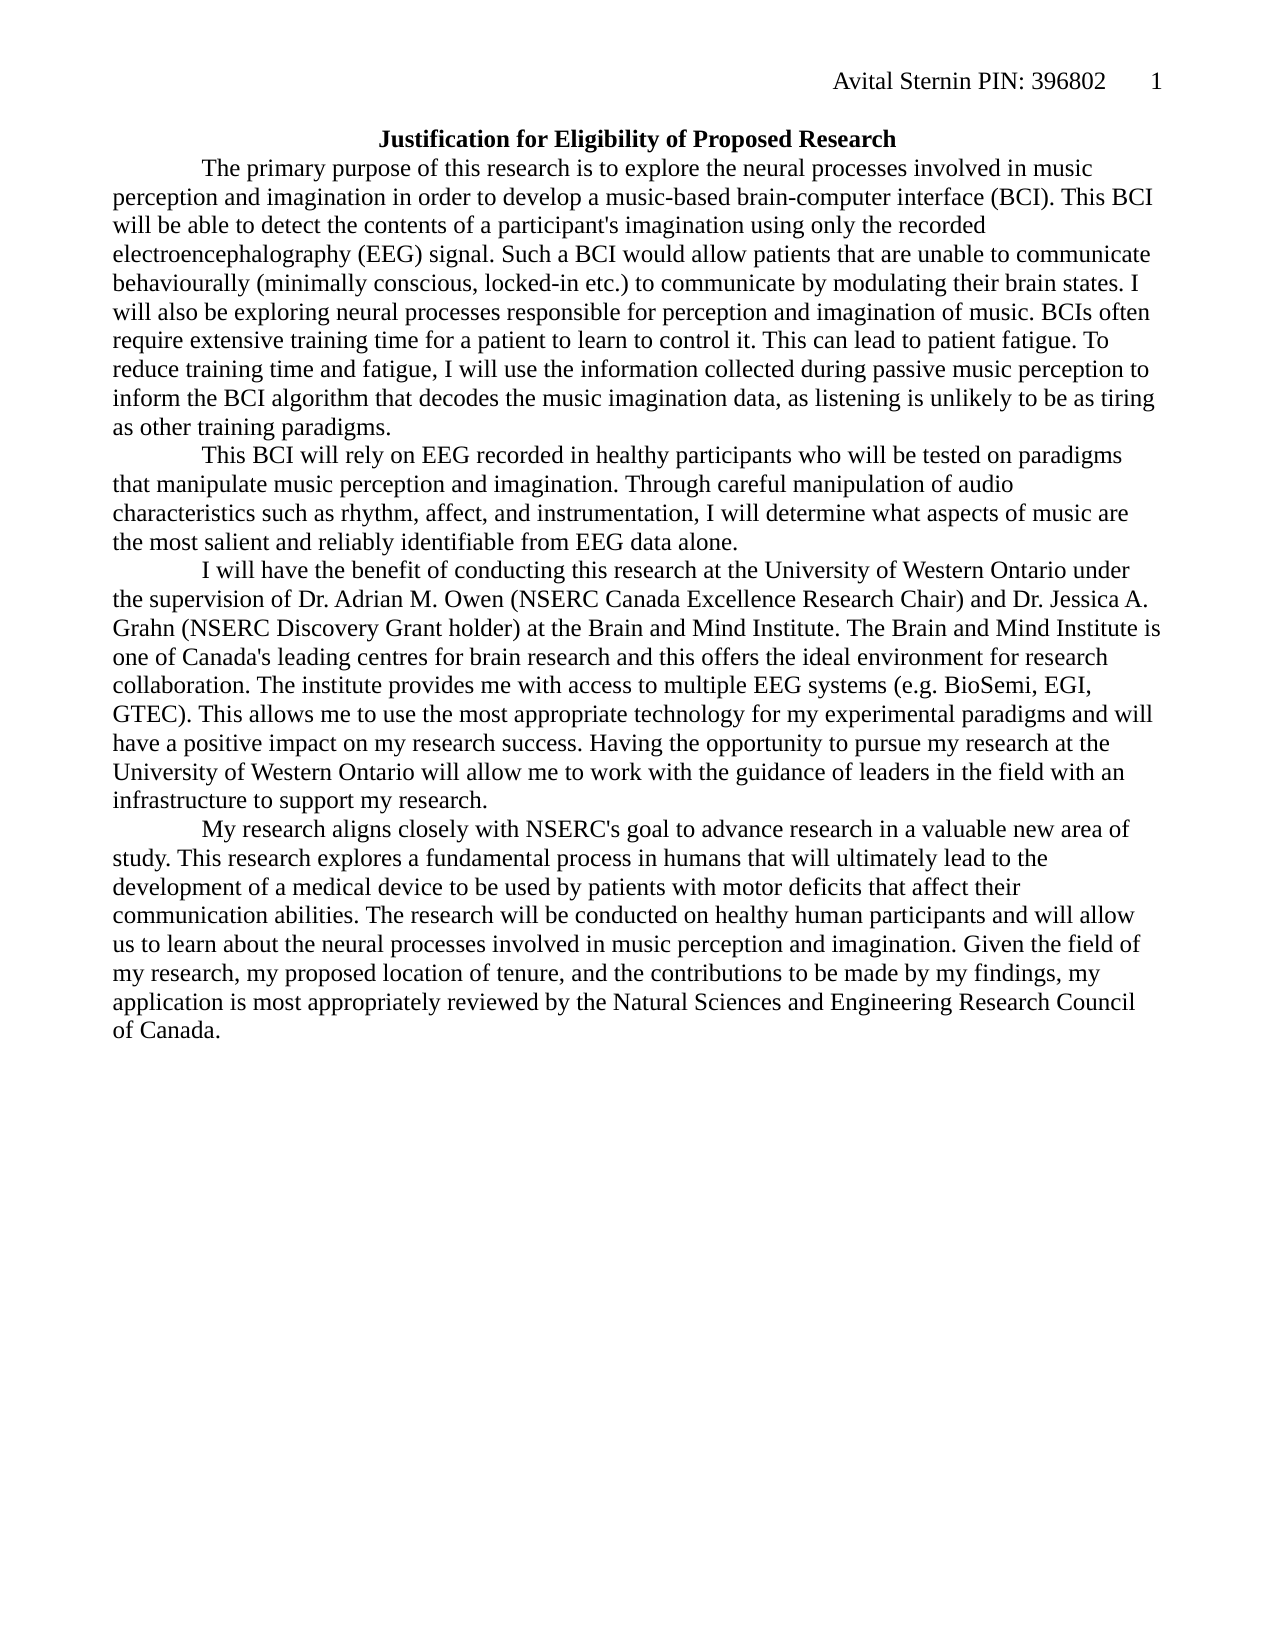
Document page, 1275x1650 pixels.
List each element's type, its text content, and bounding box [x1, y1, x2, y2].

text The primary purpose of this research is to explore the neural processes involved in music perception and imagination in order to develop a music-based brain-computer interface (BCI). This BCI will be able to detect the contents of a participant's imagination using only the recorded electroencephalography (EEG) signal. Such a BCI would allow patients that are unable to communicate behaviourally (minimally conscious, locked-in etc.) to communicate by modulating their brain states. I will also be exploring neural processes responsible for perception and imagination of music. BCIs often require extensive training time for a patient to learn to control it. This can lead to patient fatigue. To reduce training time and fatigue, I will use the information collected during passive music perception to inform the BCI algorithm that decodes the music imagination data, as listening is unlikely to be as tiring as other training paradigms. [112, 153, 1162, 441]
text My research aligns closely with NSERC's goal to advance research in a valuable new area of study. This research explores a fundamental process in humans that will ultimately lead to the development of a medical device to be used by patients with motor deficits that affect their communication abilities. The research will be conducted on healthy human participants and will allow us to learn about the neural processes involved in music perception and imagination. Given the field of my research, my proposed location of tenure, and the contributions to be made by my findings, my application is most appropriately reviewed by the Natural Sciences and Engineering Research Council of Canada. [112, 814, 1162, 1044]
text I will have the benefit of conducting this research at the University of Western Ontario under the supervision of Dr. Adrian M. Owen (NSERC Canada Excellence Research Chair) and Dr. Jessica A. Grahn (NSERC Discovery Grant holder) at the Brain and Mind Institute. The Brain and Mind Institute is one of Canada's leading centres for brain research and this offers the ideal environment for research collaboration. The institute provides me with access to multiple EEG systems (e.g. BioSemi, EGI, GTEC). This allows me to use the most appropriate technology for my experimental paradigms and will have a positive impact on my research success. Having the opportunity to pursue my research at the University of Western Ontario will allow me to work with the guidance of leaders in the field with an infrastructure to support my research. [112, 556, 1162, 814]
text This BCI will rely on EEG recorded in healthy participants who will be tested on paradigms that manipulate music perception and imagination. Through careful manipulation of audio characteristics such as rhythm, affect, and instrumentation, I will determine what aspects of music are the most salient and reliably identifiable from EEG data alone. [112, 441, 1162, 556]
text Justification for Eligibility of Proposed Research [112, 124, 1162, 153]
